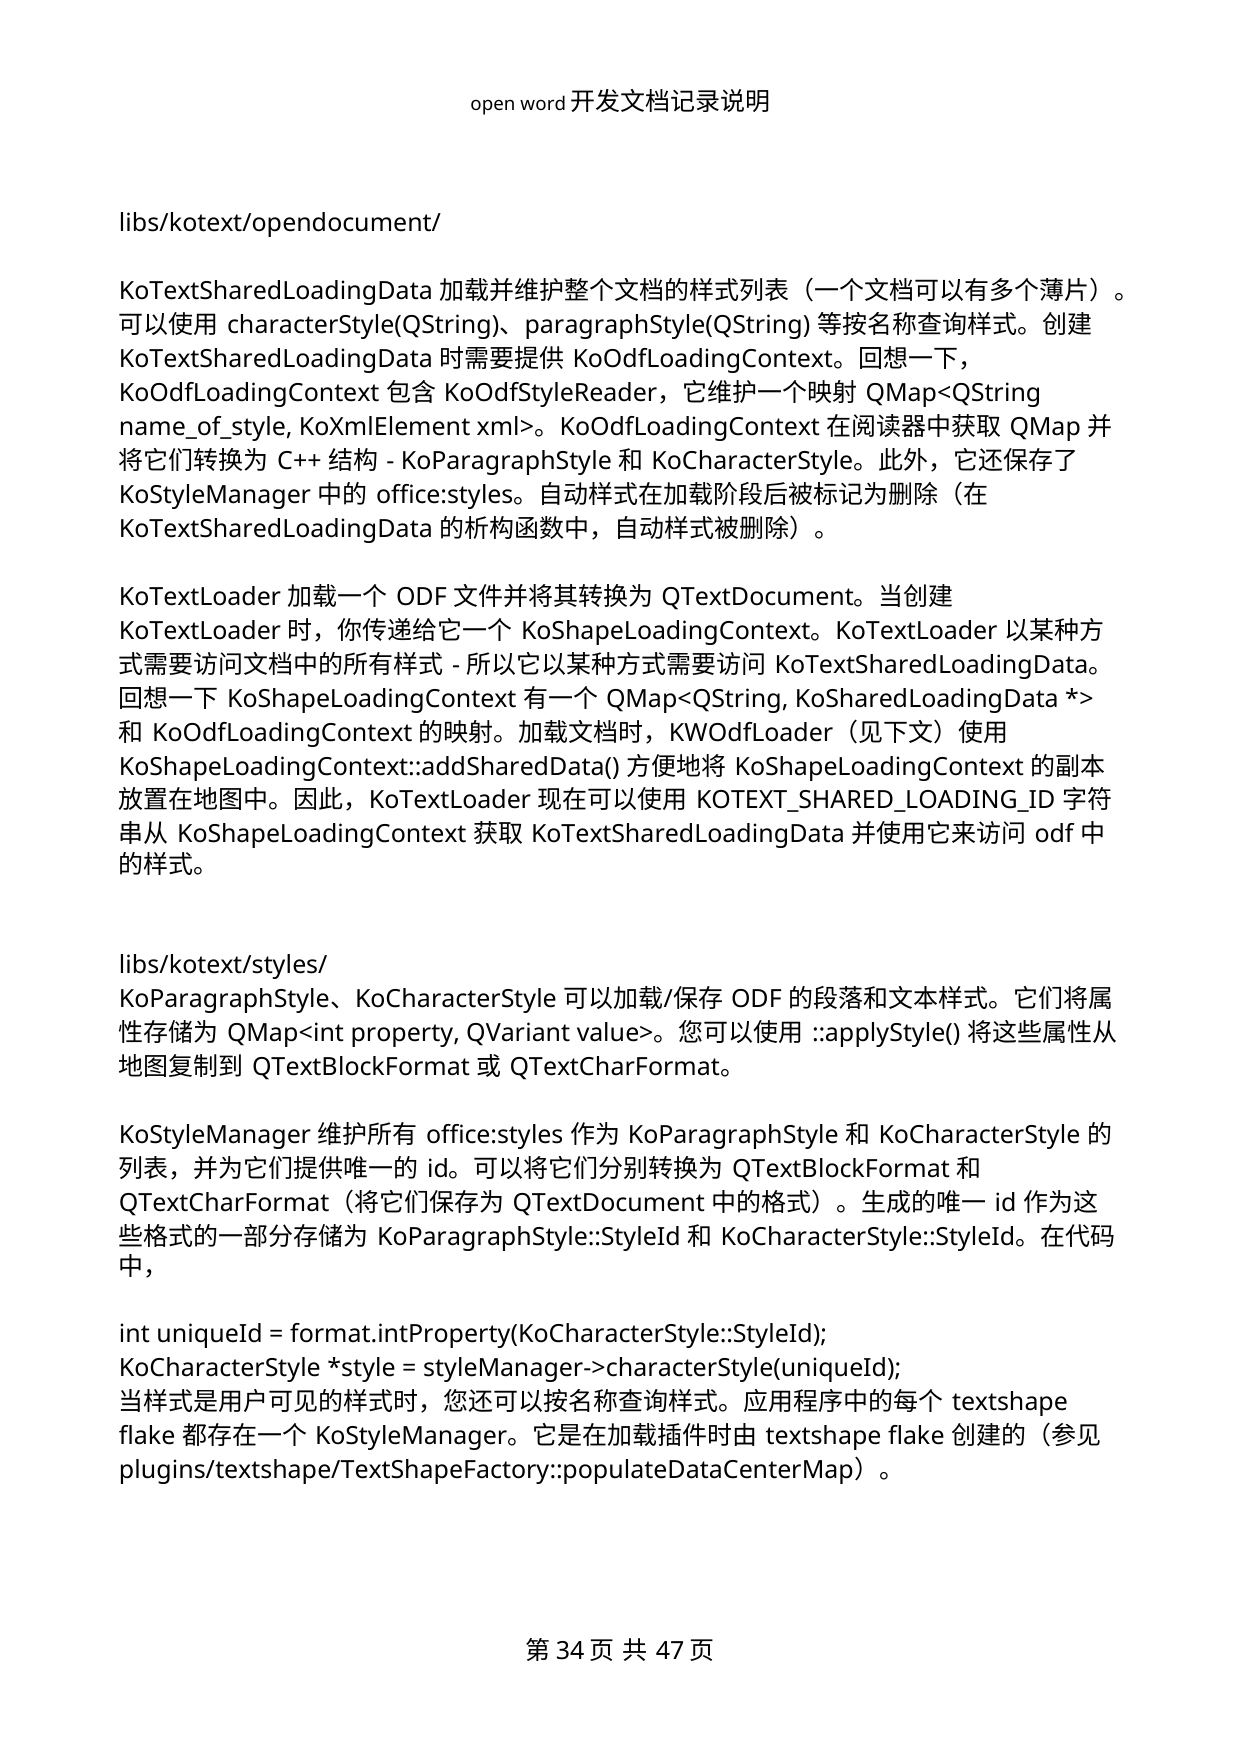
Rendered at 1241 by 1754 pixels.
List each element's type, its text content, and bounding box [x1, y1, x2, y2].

text libs/kotext/opendocument/ [119, 205, 1121, 239]
text libs/kotext/styles/ [119, 947, 1121, 981]
text KoTextLoader 加载一个 ODF 文件并将其转换为 QTextDocument。当创建 KoTextLoader 时，你传递给它一个 KoShapeLoadingContext。KoTextLoader 以某种方式需要访问文档中的所有样式 - 所以它以某种方式需要访问 KoTextSharedLoadingData。回想一下 KoShapeLoadingContext 有一个 QMap<QString, KoSharedLoadingData *> 和 KoOdfLoadingContext 的映射。加载文档时，KWOdfLoader（见下文）使用 KoShapeLoadingContext::addSharedData() 方便地将 KoShapeLoadingContext 的副本放置在地图中。因此，KoTextLoader 现在可以使用 KOTEXT_SHARED_LOADING_ID 字符串从 KoShapeLoadingContext 获取 KoTextSharedLoadingData 并使用它来访问 odf 中的样式。 [119, 579, 1121, 879]
text 当样式是用户可见的样式时，您还可以按名称查询样式。应用程序中的每个 textshape flake 都存在一个 KoStyleManager。它是在加载插件时由 textshape flake 创建的（参见 plugins/textshape/TextShapeFactory::populateDataCenterMap）。 [119, 1384, 1121, 1486]
text int uniqueId = format.intProperty(KoCharacterStyle::StyleId); [119, 1316, 1121, 1350]
text KoStyleManager 维护所有 office:styles 作为 KoParagraphStyle 和 KoCharacterStyle 的列表，并为它们提供唯一的 id。可以将它们分别转换为 QTextBlockFormat 和 QTextCharFormat（将它们保存为 QTextDocument 中的格式）。生成的唯一 id 作为这些格式的一部分存储为 KoParagraphStyle::StyleId 和 KoCharacterStyle::StyleId。在代码中， [119, 1117, 1121, 1282]
text KoTextSharedLoadingData 加载并维护整个文档的样式列表（一个文档可以有多个薄片）。可以使用 characterStyle(QString)、paragraphStyle(QString) 等按名称查询样式。创建 KoTextSharedLoadingData 时需要提供 KoOdfLoadingContext。回想一下，KoOdfLoadingContext 包含 KoOdfStyleReader，它维护一个映射 QMap<QString name_of_style, KoXmlElement xml>。KoOdfLoadingContext 在阅读器中获取 QMap 并将它们转换为 C++ 结构 - KoParagraphStyle 和 KoCharacterStyle。此外，它还保存了 KoStyleManager 中的 office:styles。自动样式在加载阶段后被标记为删除（在 KoTextSharedLoadingData 的析构函数中，自动样式被删除）。 [119, 273, 1121, 545]
text KoParagraphStyle、KoCharacterStyle 可以加载/保存 ODF 的段落和文本样式。它们将属性存储为 QMap<int property, QVariant value>。您可以使用 ::applyStyle() 将这些属性从地图复制到 QTextBlockFormat 或 QTextCharFormat。 [119, 981, 1121, 1083]
text KoCharacterStyle *style = styleManager->characterStyle(uniqueId); [119, 1350, 1121, 1384]
